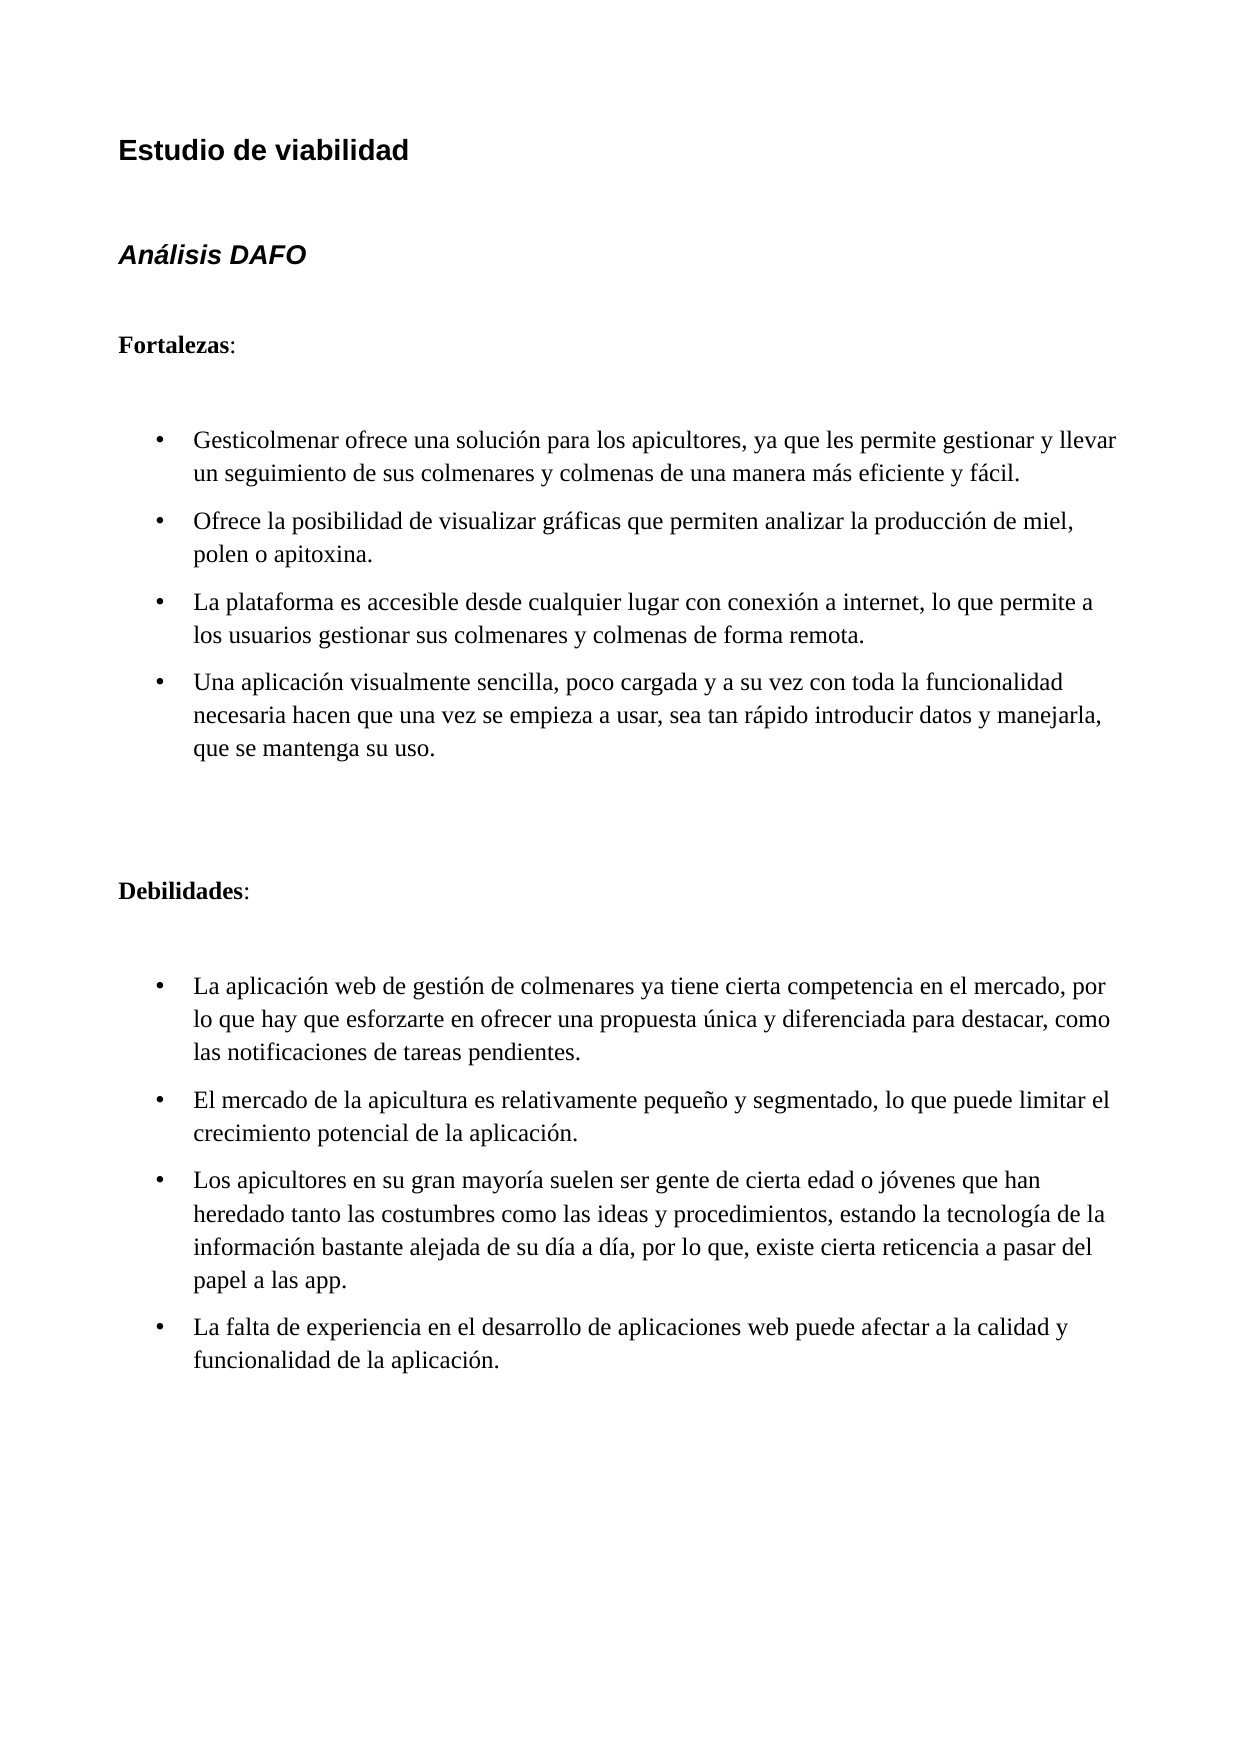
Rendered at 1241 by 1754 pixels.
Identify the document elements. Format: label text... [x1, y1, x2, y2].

list La plataforma es accesible desde cualquier lugar con conexión a internet, lo que permite a los usuarios gestionar sus colmenares y colmenas de forma remota. [156, 587, 1122, 648]
list La falta de experiencia en el desarrollo de aplicaciones web puede afectar a la calidad y funcionalidad de la aplicación. [156, 1312, 1122, 1374]
subtitle Estudio de viabilidad [118, 133, 1122, 166]
list El mercado de la apicultura es relativamente pequeño y segmentado, lo que puede limitar el crecimiento potencial de la aplicación. [156, 1085, 1122, 1147]
text Debilidades: [118, 876, 1122, 905]
list La aplicación web de gestión de colmenares ya tiene cierta competencia en el mercado, por lo que hay que esforzarte en ofrecer una propuesta única y diferenciada para destacar, como las notificaciones de tareas pendientes. [156, 971, 1122, 1066]
subtitle Análisis DAFO [118, 239, 1122, 270]
text Fortalezas: [118, 330, 1122, 359]
list Los apicultores en su gran mayoría suelen ser gente de cierta edad o jóvenes que han heredado tanto las costumbres como las ideas y procedimientos, estando la tecnología de la información bastante alejada de su día a día, por lo que, existe cierta reticencia a pasar del papel a las app. [156, 1166, 1122, 1293]
list Ofrece la posibilidad de visualizar gráficas que permiten analizar la producción de miel, polen o apitoxina. [156, 506, 1122, 568]
list Gesticolmenar ofrece una solución para los apicultores, ya que les permite gestionar y llevar un seguimiento de sus colmenares y colmenas de una manera más eficiente y fácil. [156, 425, 1122, 487]
list Una aplicación visualmente sencilla, poco cargada y a su vez con toda la funcionalidad necesaria hacen que una vez se empieza a usar, sea tan rápido introducir datos y manejarla, que se mantenga su uso. [156, 667, 1122, 762]
